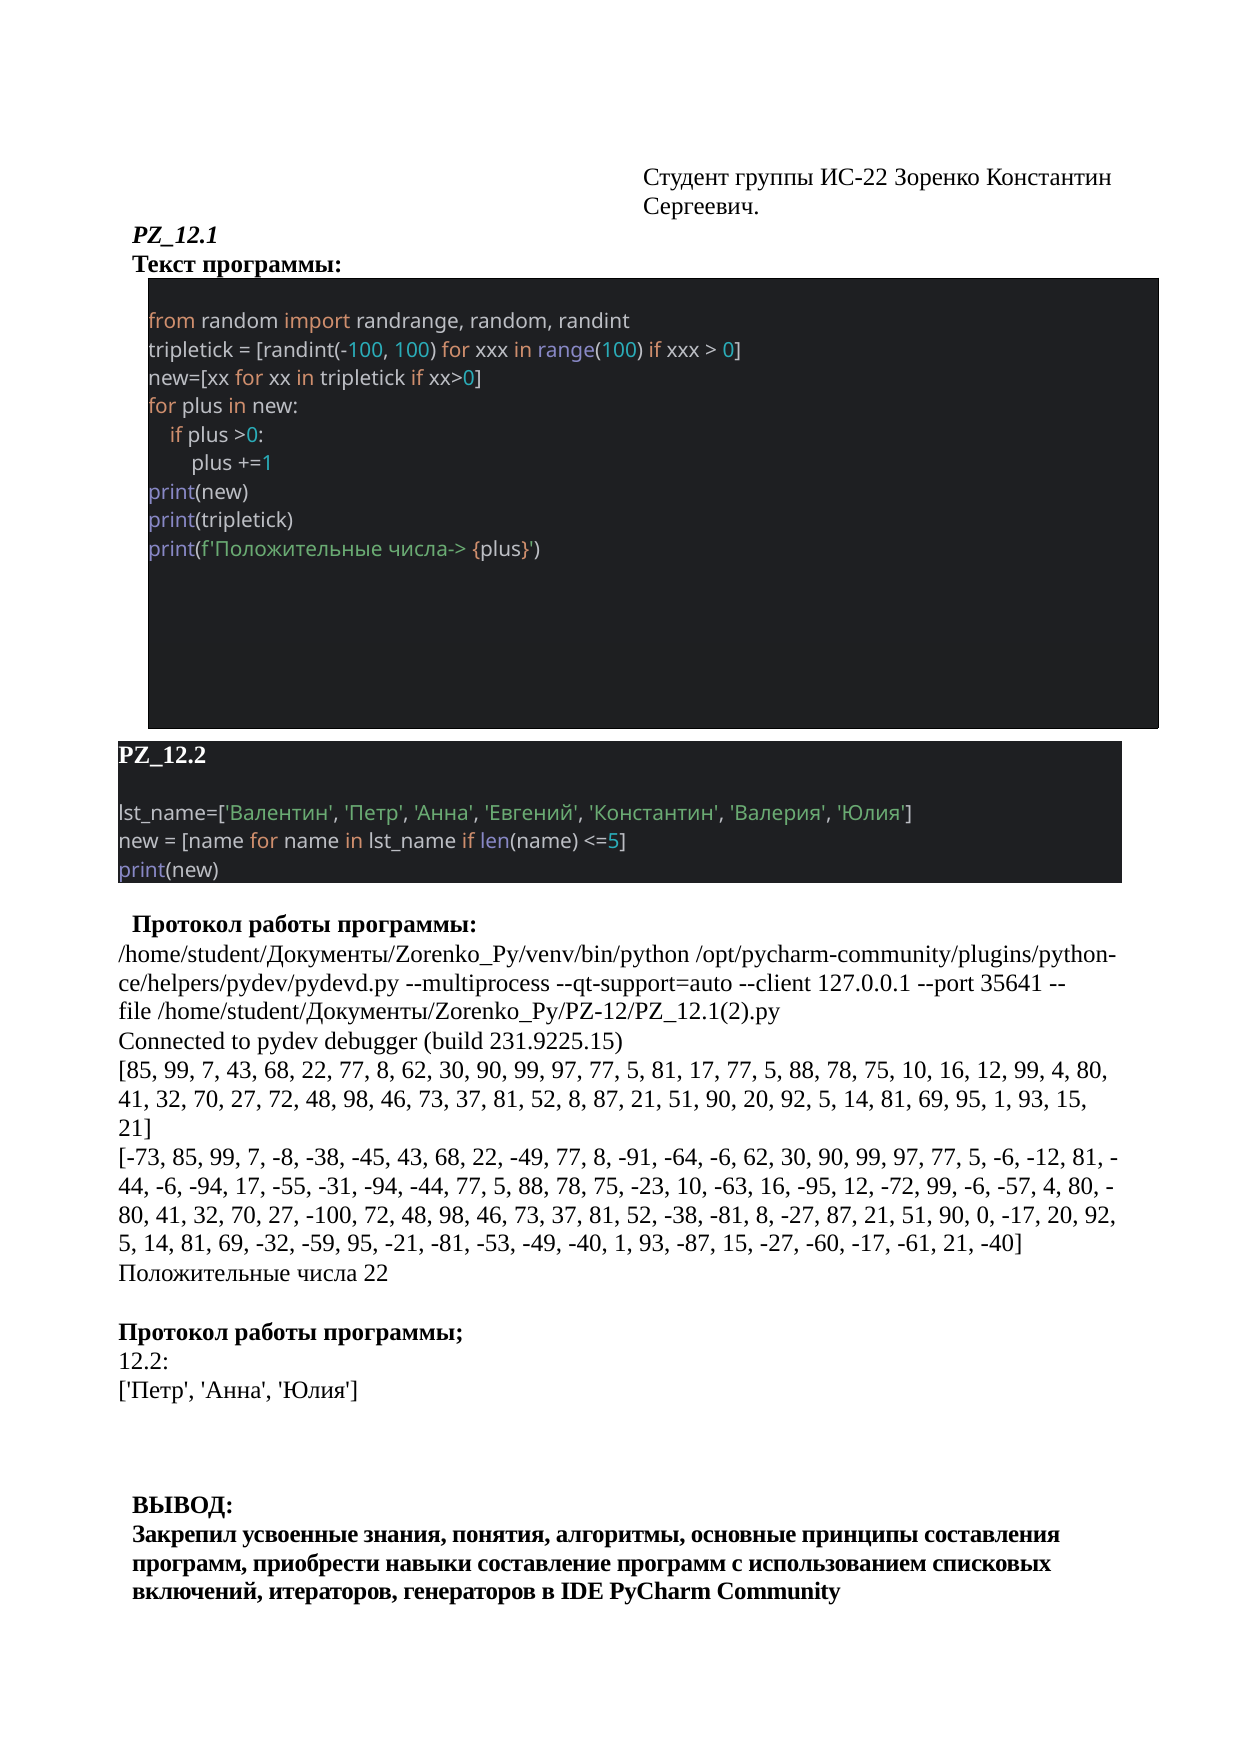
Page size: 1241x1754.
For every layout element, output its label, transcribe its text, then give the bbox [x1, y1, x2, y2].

text Протокол работы программы: [132, 909, 1122, 938]
text Протокол работы программы; [118, 1317, 1122, 1346]
text Положительные числа 22 [118, 1258, 1122, 1287]
text Connected to pydev debugger (build 231.9225.15) [118, 1026, 1122, 1054]
subtitle Текст программы: [132, 249, 1122, 278]
text PZ_12.1 [132, 220, 1122, 249]
text from random import randrange, random, randint tripletick = [randint(-100, 100) for xxx in range(100) if xxx > 0] new=[xx for xx in tripletick if xx>0] for plus in new: if plus >0: plus +=1 print(new) print(tripletick) print(f'Положительные числа-> {plus}') [149, 279, 1158, 591]
text [85, 99, 7, 43, 68, 22, 77, 8, 62, 30, 90, 99, 97, 77, 5, 81, 17, 77, 5, 88, 78, 75, 10, 16, 12, 99, 4, 80, 41, 32, 70, 27, 72, 48, 98, 46, 73, 37, 81, 52, 8, 87, 21, 51, 90, 20, 92, 5, 14, 81, 69, 95, 1, 93, 15, 21] [118, 1055, 1122, 1142]
text Студент группы ИС-22 Зоренко Константин Сергеевич. [643, 162, 1122, 220]
text Закрепил усвоенные знания, понятия, алгоритмы, основные принципы составления программ, приобрести навыки составление программ с использованием списковых включений, итераторов, генераторов в IDE PyCharm Community [132, 1519, 1122, 1605]
text /home/student/Документы/Zorenko_Py/venv/bin/python /opt/pycharm-community/plugins/python-ce/helpers/pydev/pydevd.py --multiprocess --qt-support=auto --client 127.0.0.1 --port 35641 --file /home/student/Документы/Zorenko_Py/PZ-12/PZ_12.1(2).py [118, 939, 1122, 1025]
text 12.2: ['Петр', 'Анна', 'Юлия'] [118, 1346, 1122, 1404]
text PZ_12.2 lst_name=['Валентин', 'Петр', 'Анна', 'Евгений', 'Константин', 'Валерия', 'Юлия'] new = [name for name in lst_name if len(name) <=5] print(new) [118, 741, 1122, 883]
text ВЫВОД: [132, 1490, 1122, 1519]
text [-73, 85, 99, 7, -8, -38, -45, 43, 68, 22, -49, 77, 8, -91, -64, -6, 62, 30, 90, 99, 97, 77, 5, -6, -12, 81, -44, -6, -94, 17, -55, -31, -94, -44, 77, 5, 88, 78, 75, -23, 10, -63, 16, -95, 12, -72, 99, -6, -57, 4, 80, -80, 41, 32, 70, 27, -100, 72, 48, 98, 46, 73, 37, 81, 52, -38, -81, 8, -27, 87, 21, 51, 90, 0, -17, 20, 92, 5, 14, 81, 69, -32, -59, 95, -21, -81, -53, -49, -40, 1, 93, -87, 15, -27, -60, -17, -61, 21, -40] [118, 1142, 1122, 1257]
